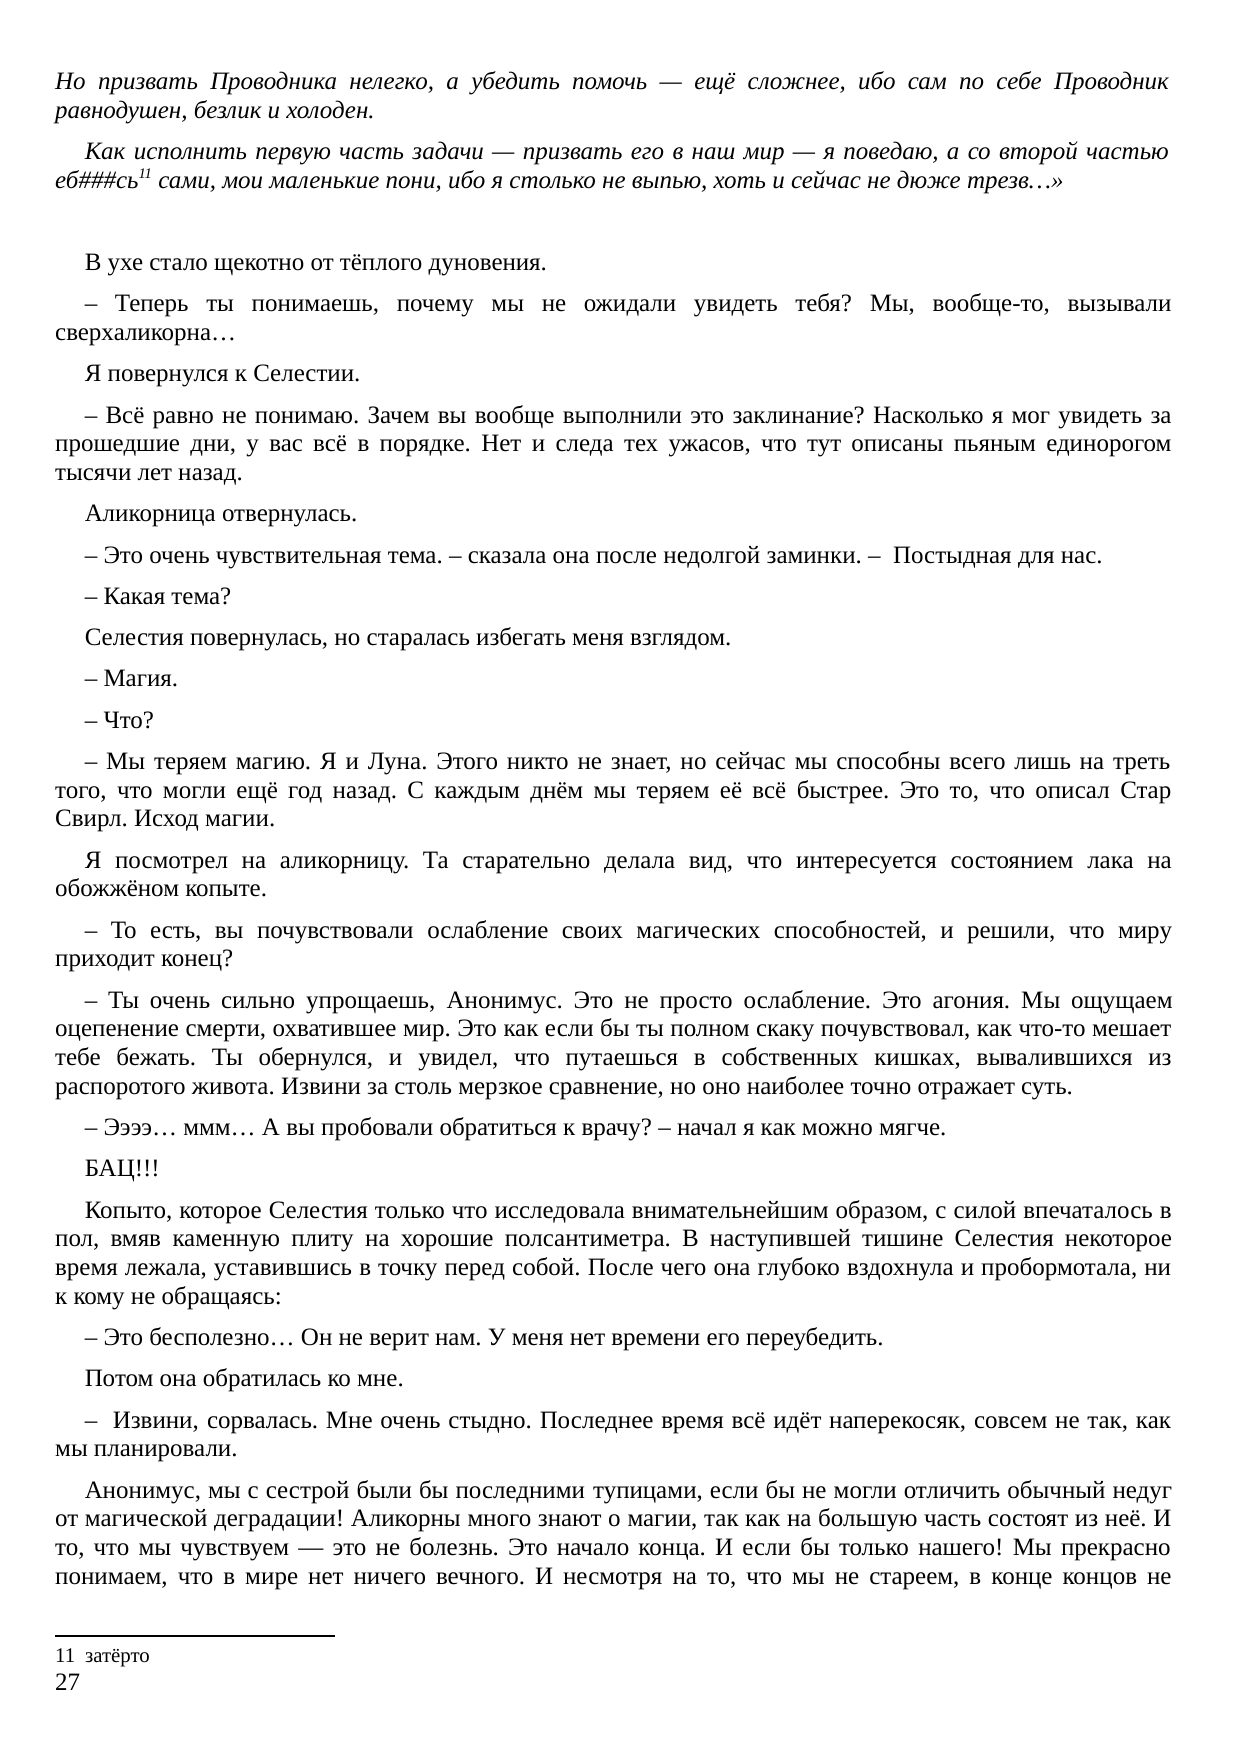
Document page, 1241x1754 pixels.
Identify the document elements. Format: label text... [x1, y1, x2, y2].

text – То есть, вы почувствовали ослабление своих магических способностей, и решили, что миру приходит конец? [55, 915, 1173, 972]
text – Извини, сорвалась. Мне очень стыдно. Последнее время всё идёт наперекосяк, совсем не так, как мы планировали. [55, 1405, 1173, 1462]
text – Какая тема? [55, 581, 1173, 610]
text затёрто [55, 1642, 1173, 1667]
text – Это очень чувствительная тема. – сказала она после недолгой заминки. – Постыдная для нас. [55, 540, 1173, 568]
text Как исполнить первую часть задачи — призвать его в наш мир — я поведаю, а со второй частью еб###сь сами, мои маленькие пони, ибо я столько не выпью, хоть и сейчас не дюже трезв…» [55, 136, 1173, 193]
text – Ты очень сильно упрощаешь, Анонимус. Это не просто ослабление. Это агония. Мы ощущаем оцепенение смерти, охватившее мир. Это как если бы ты полном скаку почувствовал, как что-то мешает тебе бежать. Ты обернулся, и увидел, что путаешься в собственных кишках, вывалившихся из распоротого живота. Извини за столь мерзкое сравнение, но оно наиболее точно отражает суть. [55, 985, 1173, 1100]
text Я повернулся к Селестии. [55, 358, 1173, 387]
text Потом она обратилась ко мне. [55, 1363, 1173, 1392]
text Я посмотрел на аликорницу. Та старательно делала вид, что интересуется состоянием лака на обожжёном копыте. [55, 845, 1173, 902]
text – Что? [55, 705, 1173, 733]
text Анонимус, мы с сестрой были бы последними тупицами, если бы не могли отличить обычный недуг от магической деградации! Аликорны много знают о магии, так как на большую часть состоят из неё. И то, что мы чувствуем — это не болезнь. Это начало конца. И если бы только нашего! Мы прекрасно понимаем, что в мире нет ничего вечного. И несмотря на то, что мы не стареем, в конце концов не [55, 1475, 1173, 1590]
text – Магия. [55, 663, 1173, 692]
text В ухе стало щекотно от тёплого дуновения. [55, 247, 1173, 276]
text Селестия повернулась, но старалась избегать меня взглядом. [55, 622, 1173, 651]
text – Теперь ты понимаешь, почему мы не ожидали увидеть тебя? Мы, вообще-то, вызывали сверхаликорна… [55, 288, 1173, 346]
text – Всё равно не понимаю. Зачем вы вообще выполнили это заклинание? Насколько я мог увидеть за прошедшие дни, у вас всё в порядке. Нет и следа тех ужасов, что тут описаны пьяным единорогом тысячи лет назад. [55, 400, 1173, 486]
text – Это бесполезно… Он не верит нам. У меня нет времени его переубедить. [55, 1322, 1173, 1351]
text БАЦ!!! [55, 1153, 1173, 1182]
text Аликорница отвернулась. [55, 498, 1173, 527]
text – Ээээ… ммм… А вы пробовали обратиться к врачу? – начал я как можно мягче. [55, 1112, 1173, 1141]
text Но призвать Проводника нелегко, а убедить помочь — ещё сложнее, ибо сам по себе Проводник равнодушен, безлик и холоден. [55, 66, 1173, 123]
text Копыто, которое Селестия только что исследовала внимательнейшим образом, с силой впечаталось в пол, вмяв каменную плиту на хорошие полсантиметра. В наступившей тишине Селестия некоторое время лежала, уставившись в точку перед собой. После чего она глубоко вздохнула и пробормотала, ни к кому не обращаясь: [55, 1195, 1173, 1310]
text – Мы теряем магию. Я и Луна. Этого никто не знает, но сейчас мы способны всего лишь на треть того, что могли ещё год назад. С каждым днём мы теряем её всё быстрее. Это то, что описал Стар Свирл. Исход магии. [55, 746, 1173, 832]
